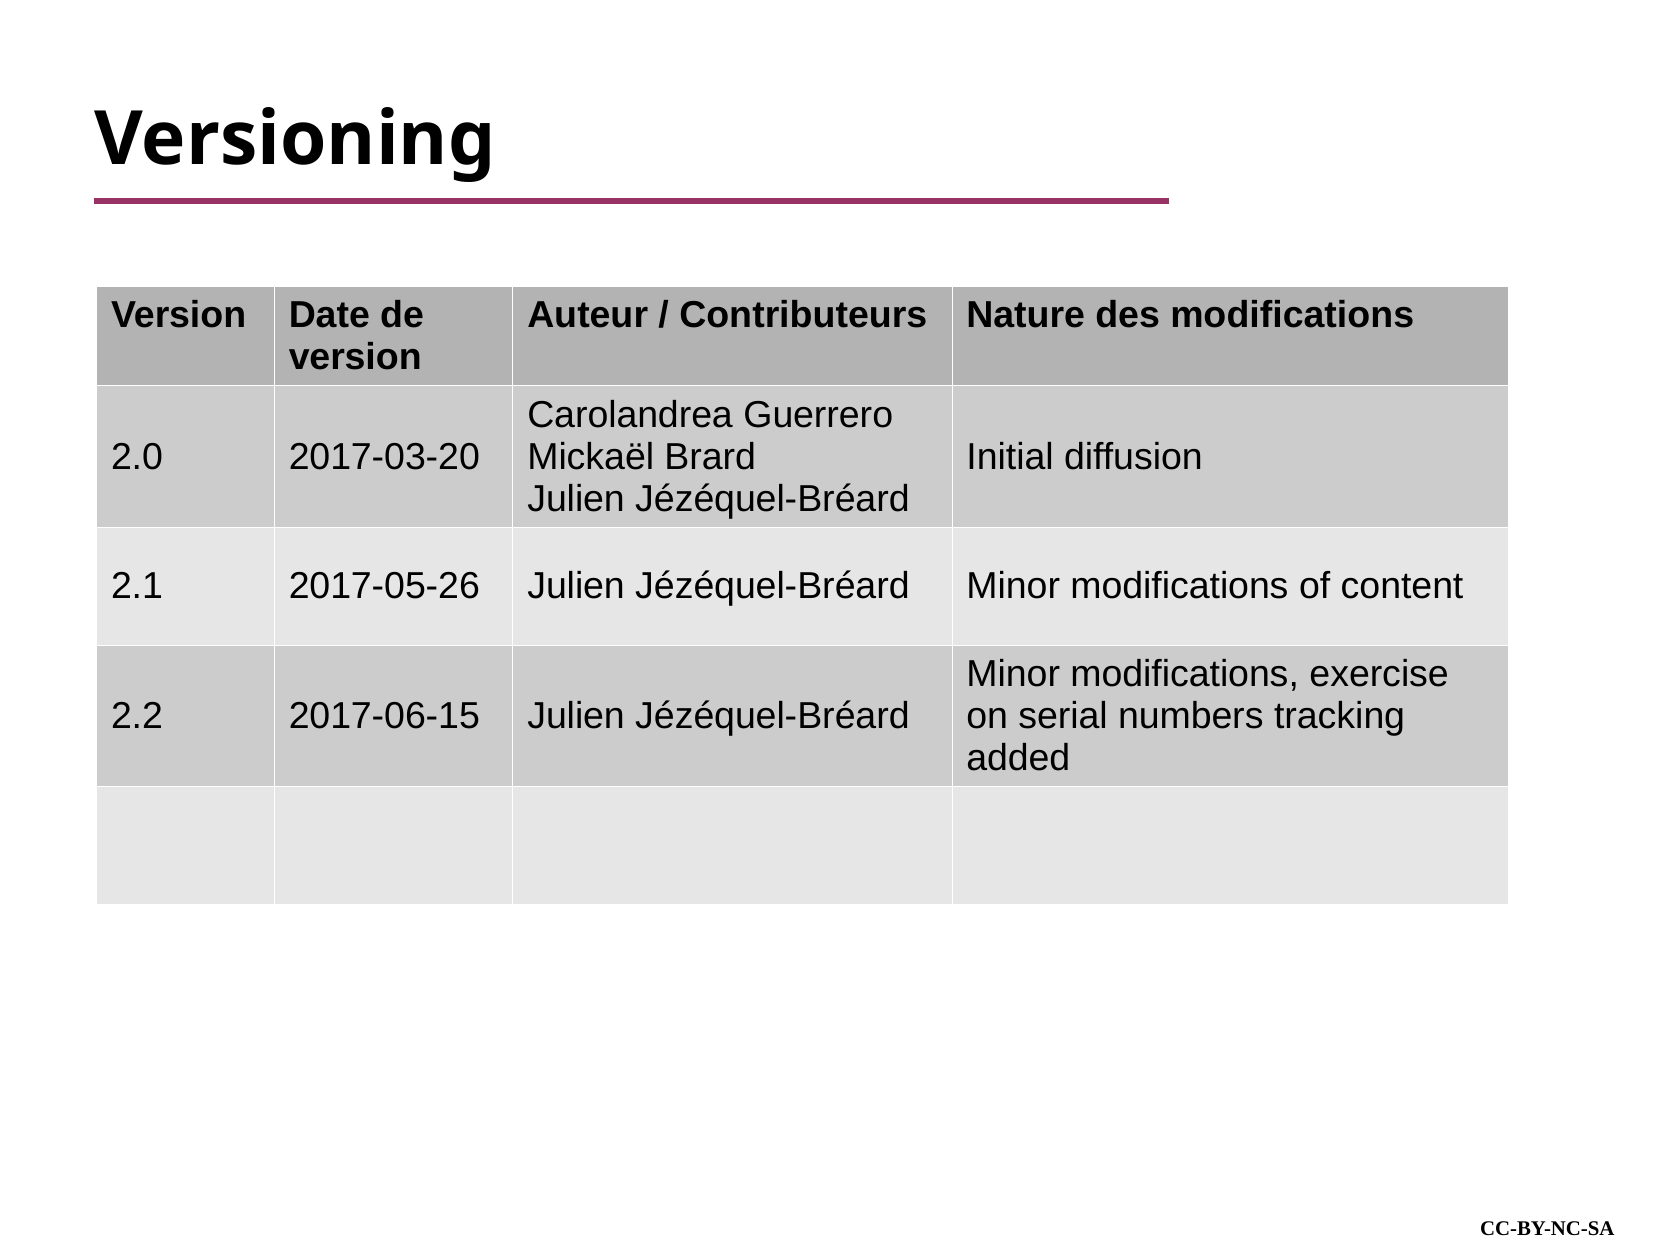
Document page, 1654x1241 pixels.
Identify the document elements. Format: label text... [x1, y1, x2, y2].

table_header Date de version [275, 287, 512, 385]
table_cell 2017-03-20 [275, 386, 512, 527]
table_cell Julien Jézéquel-Bréard [513, 528, 952, 645]
table_cell 2.0 [97, 386, 274, 527]
table_cell [953, 787, 1508, 904]
table_cell 2017-06-15 [275, 646, 512, 786]
table_cell Carolandrea Guerrero Mickaël Brard Julien Jézéquel-Bréard [513, 386, 952, 527]
table_cell 2.2 [97, 646, 274, 786]
title Versioning [94, 31, 1571, 239]
text_box [94, 372, 1583, 1170]
table_cell 2017-05-26 [275, 528, 512, 645]
table_cell Initial diffusion [953, 386, 1508, 527]
table_header Auteur / Contributeurs [513, 287, 952, 385]
table_cell Minor modifications, exercise on serial numbers tracking added [953, 646, 1508, 786]
table_cell Julien Jézéquel-Bréard [513, 646, 952, 786]
table_cell Minor modifications of content [953, 528, 1508, 645]
table_header Version [97, 287, 274, 385]
table_cell [513, 787, 952, 904]
table_cell [275, 787, 512, 904]
table_cell [97, 787, 274, 904]
table_header Nature des modifications [953, 287, 1508, 385]
table_cell 2.1 [97, 528, 274, 645]
